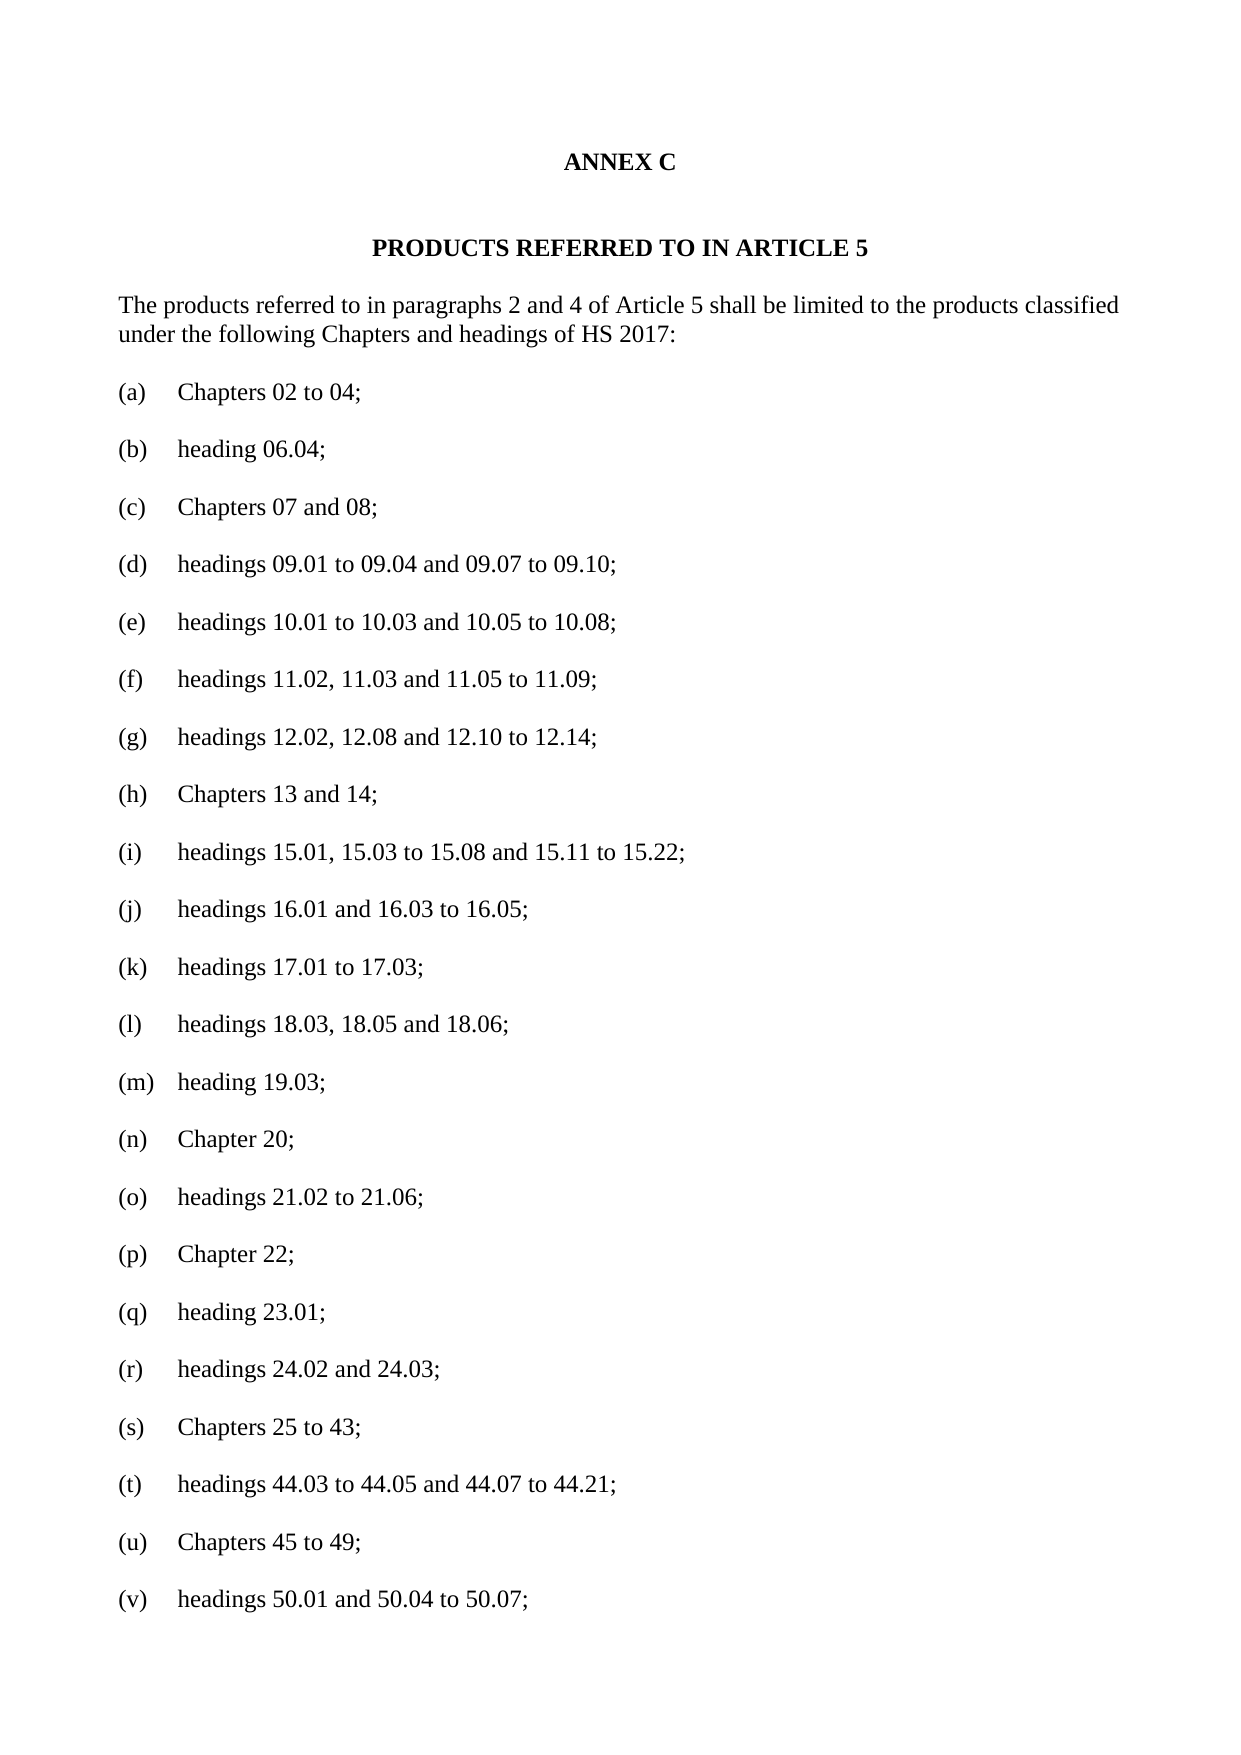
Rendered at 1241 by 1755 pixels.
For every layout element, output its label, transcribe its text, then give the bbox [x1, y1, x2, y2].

text (o) headings 21.02 to 21.06; [118, 1182, 1122, 1211]
text (h) Chapters 13 and 14; [118, 779, 1122, 808]
text (j) headings 16.01 and 16.03 to 16.05; [118, 894, 1122, 923]
text PRODUCTS REFERRED TO IN ARTICLE 5 [118, 233, 1122, 262]
text (c) Chapters 07 and 08; [118, 492, 1122, 521]
text (t) headings 44.03 to 44.05 and 44.07 to 44.21; [118, 1469, 1122, 1498]
text (e) headings 10.01 to 10.03 and 10.05 to 10.08; [118, 607, 1122, 636]
text (k) headings 17.01 to 17.03; [118, 952, 1122, 981]
text (u) Chapters 45 to 49; [118, 1527, 1122, 1556]
text (g) headings 12.02, 12.08 and 12.10 to 12.14; [118, 722, 1122, 751]
text ANNEX C [118, 147, 1122, 176]
text (f) headings 11.02, 11.03 and 11.05 to 11.09; [118, 664, 1122, 693]
text (a) Chapters 02 to 04; [118, 377, 1122, 406]
text (q) heading 23.01; [118, 1297, 1122, 1326]
text (l) headings 18.03, 18.05 and 18.06; [118, 1009, 1122, 1038]
text (d) headings 09.01 to 09.04 and 09.07 to 09.10; [118, 549, 1122, 578]
text (s) Chapters 25 to 43; [118, 1412, 1122, 1441]
text (v) headings 50.01 and 50.04 to 50.07; [118, 1584, 1122, 1613]
text (i) headings 15.01, 15.03 to 15.08 and 15.11 to 15.22; [118, 837, 1122, 866]
text (n) Chapter 20; [118, 1124, 1122, 1153]
text (m) heading 19.03; [118, 1067, 1122, 1096]
text (b) heading 06.04; [118, 434, 1122, 463]
text The products referred to in paragraphs 2 and 4 of Article 5 shall be limited to the products classified under the following Chapters and headings of HS 2017: [118, 291, 1122, 348]
text (p) Chapter 22; [118, 1239, 1122, 1268]
text (r) headings 24.02 and 24.03; [118, 1354, 1122, 1383]
